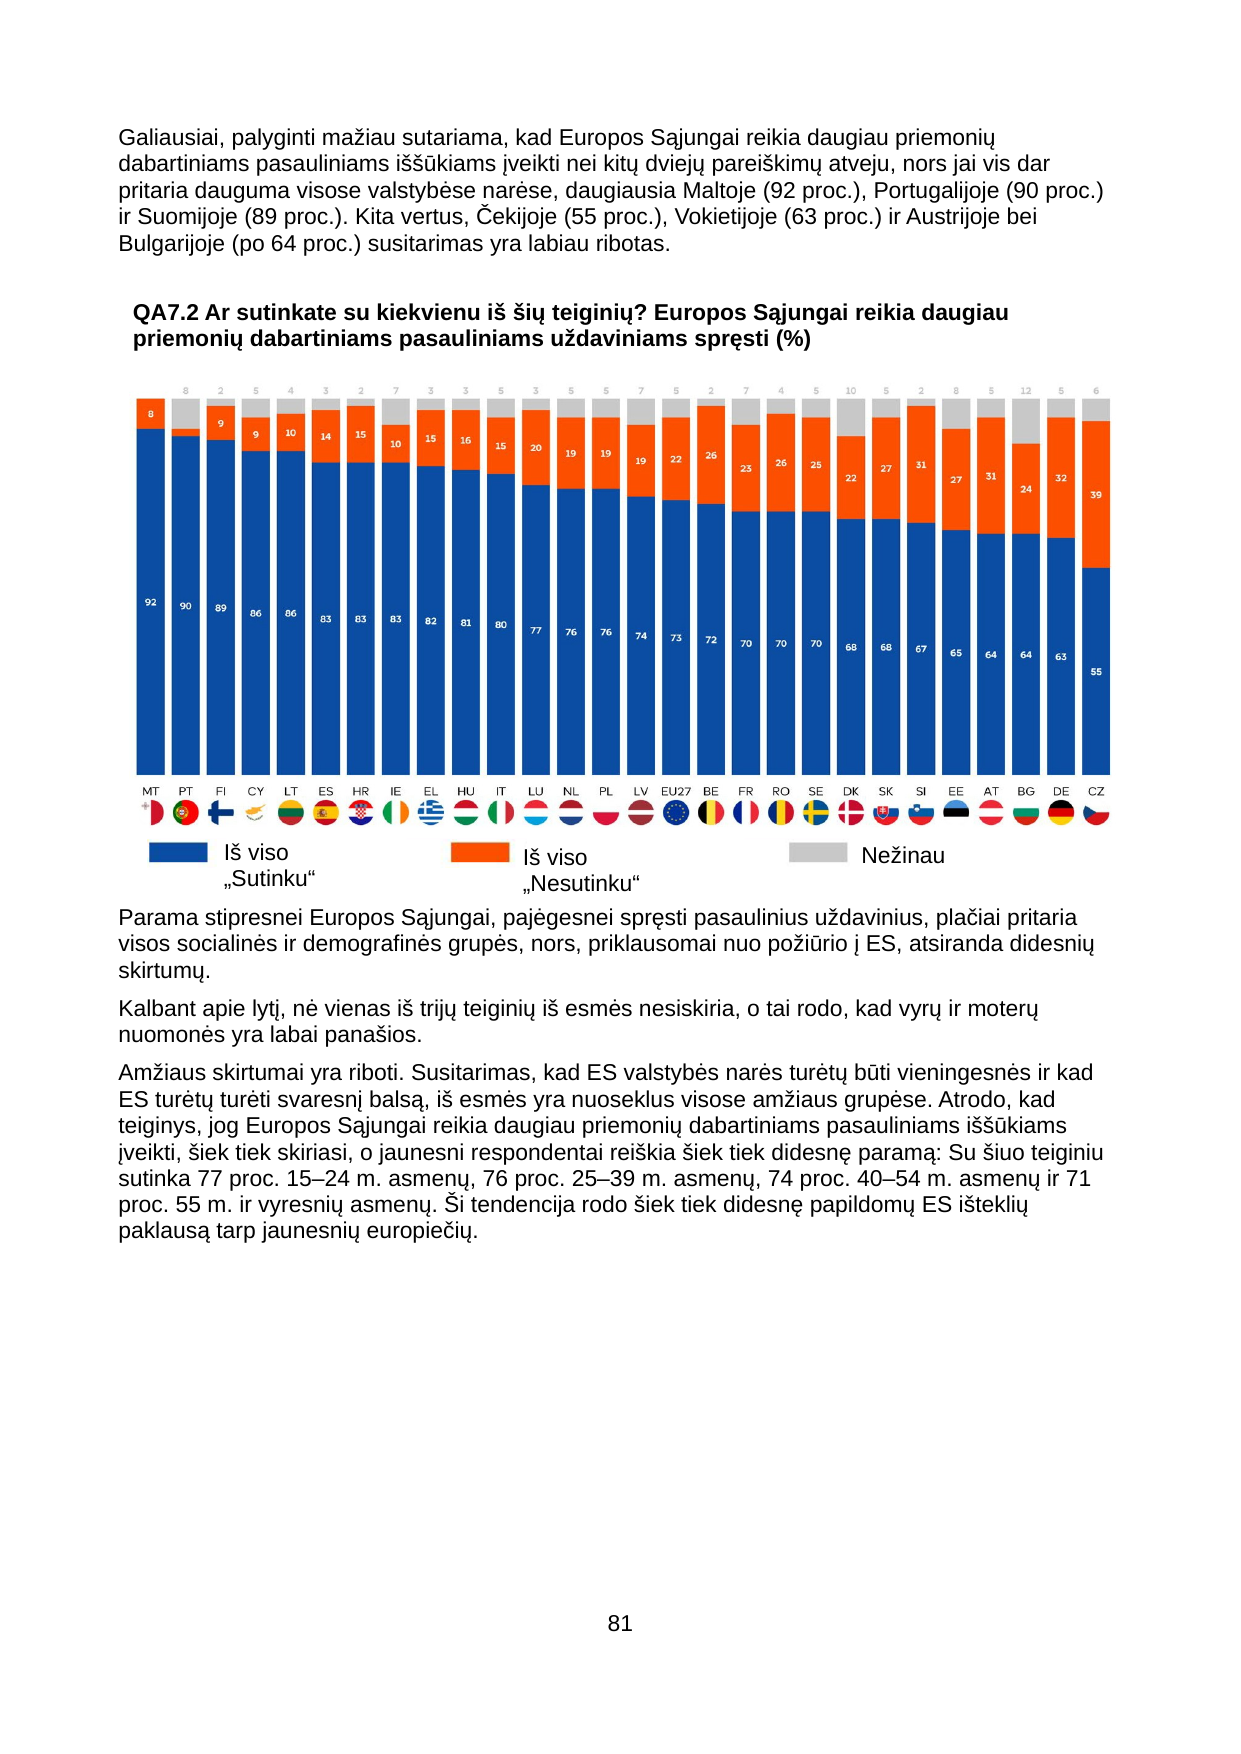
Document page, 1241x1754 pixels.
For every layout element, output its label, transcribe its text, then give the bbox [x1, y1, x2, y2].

text Galiausiai, palyginti mažiau sutariama, kad Europos Sąjungai reikia daugiau priemonių dabartiniams pasauliniams iššūkiams įveikti nei kitų dviejų pareiškimų atveju, nors jai vis dar pritaria dauguma visose valstybėse narėse, daugiausia Maltoje (92 proc.), Portugalijoje (90 proc.) ir Suomijoje (89 proc.). Kita vertus, Čekijoje (55 proc.), Vokietijoje (63 proc.) ir Austrijoje bei Bulgarijoje (po 64 proc.) susitarimas yra labiau ribotas. [118, 124, 1122, 256]
text Kalbant apie lytį, nė vienas iš trijų teiginių iš esmės nesiskiria, o tai rodo, kad vyrų ir moterų nuomonės yra labai panašios. [118, 995, 1122, 1047]
text Parama stipresnei Europos Sąjungai, pajėgesnei spręsti pasaulinius uždavinius, plačiai pritaria visos socialinės ir demografinės grupės, nors, priklausomai nuo požiūrio į ES, atsiranda didesnių skirtumų. [118, 268, 1122, 983]
picture [147, 838, 851, 868]
picture [129, 381, 1116, 828]
text Amžiaus skirtumai yra riboti. Susitarimas, kad ES valstybės narės turėtų būti vieningesnės ir kad ES turėtų turėti svaresnį balsą, iš esmės yra nuoseklus visose amžiaus grupėse. Atrodo, kad teiginys, jog Europos Sąjungai reikia daugiau priemonių dabartiniams pasauliniams iššūkiams įveikti, šiek tiek skiriasi, o jaunesni respondentai reiškia šiek tiek didesnę paramą: Su šiuo teiginiu sutinka 77 proc. 15–24 m. asmenų, 76 proc. 25–39 m. asmenų, 74 proc. 40–54 m. asmenų ir 71 proc. 55 m. ir vyresnių asmenų. Ši tendencija rodo šiek tiek didesnę papildomų ES išteklių paklausą tarp jaunesnių europiečių. [118, 1059, 1122, 1244]
